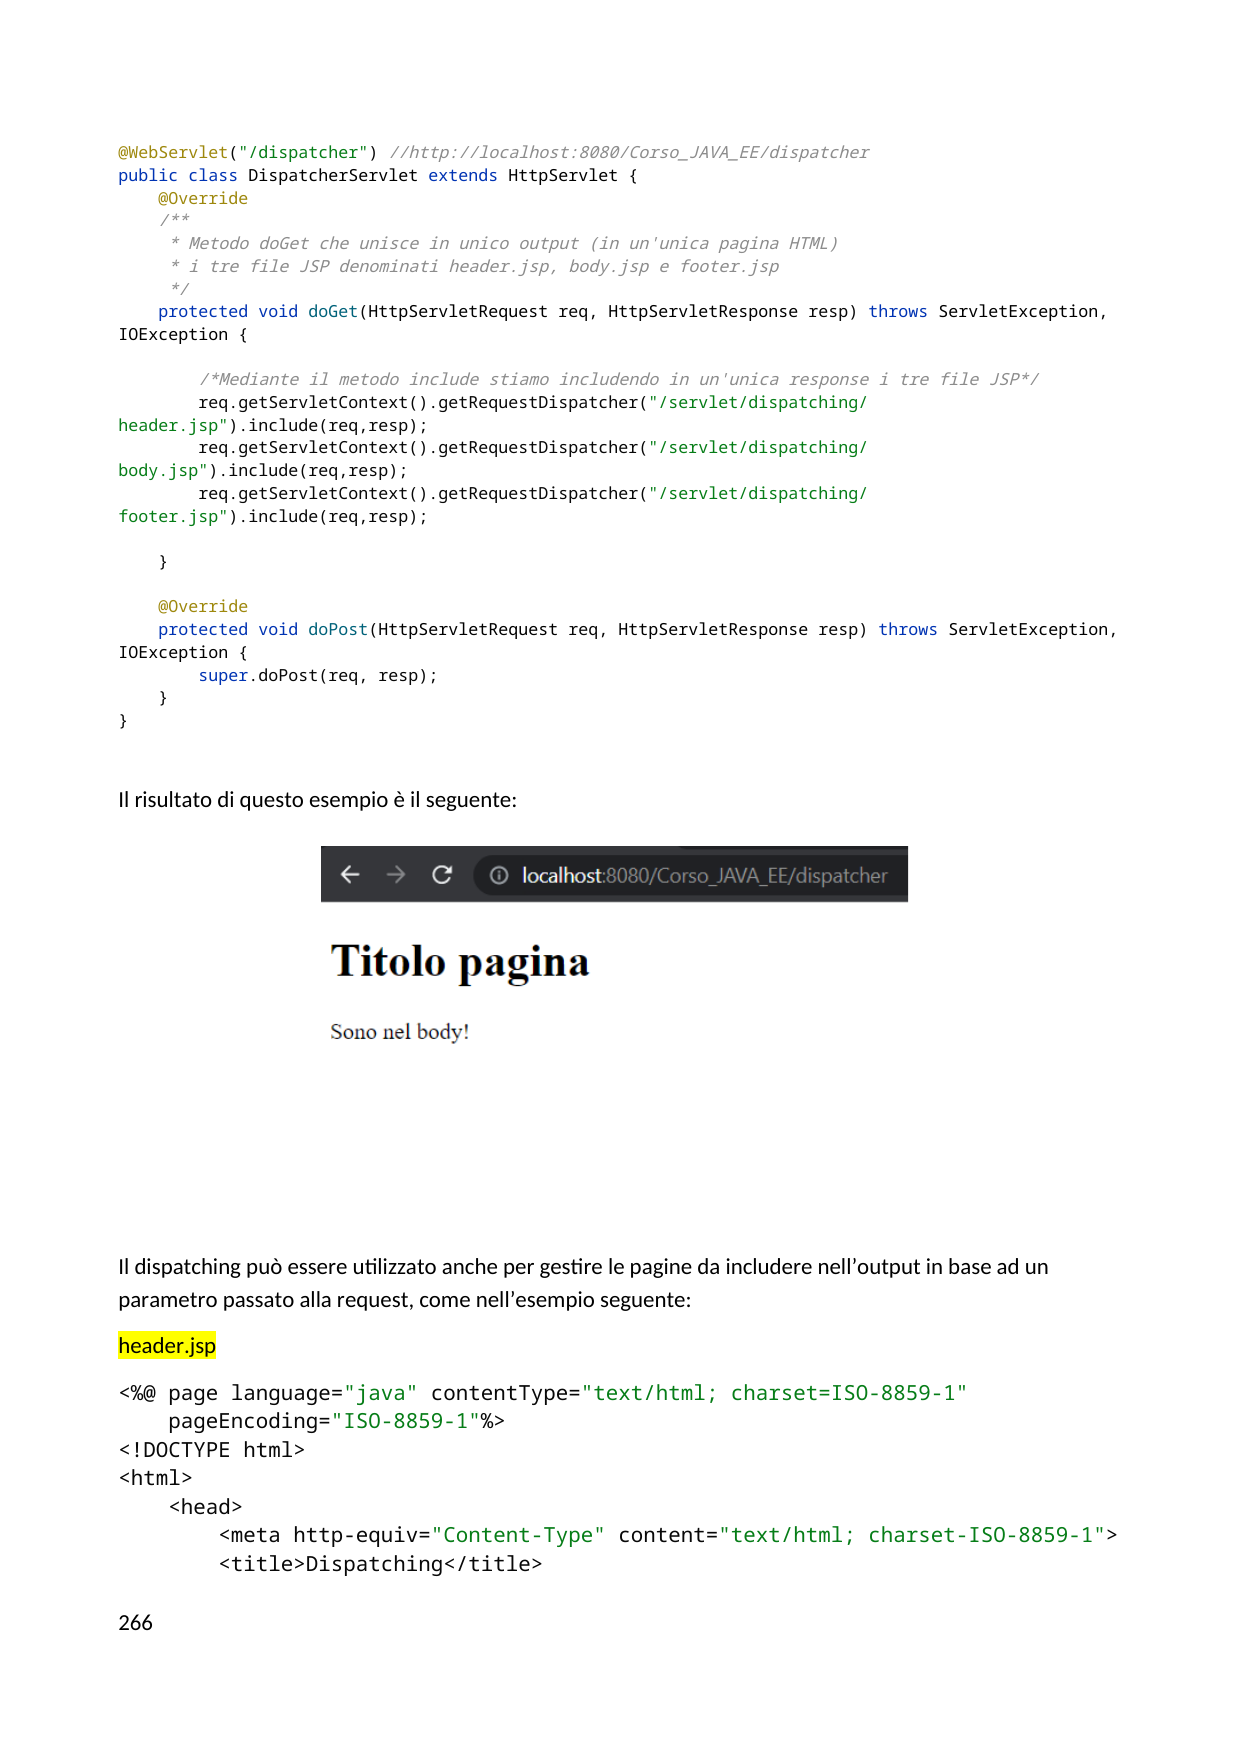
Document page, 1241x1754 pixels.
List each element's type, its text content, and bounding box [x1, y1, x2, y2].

text @WebServlet("/dispatcher") //http://localhost:8080/Corso_JAVA_EE/dispatcher public class DispatcherServlet extends HttpServlet { @Override /** * Metodo doGet che unisce in unico output (in un'unica pagina HTML) * i tre file JSP denominati header.jsp, body.jsp e footer.jsp */ protected void doGet(HttpServletRequest req, HttpServletResponse resp) throws ServletException, IOException { /*Mediante il metodo include stiamo includendo in un'unica response i tre file JSP*/ req.getServletContext().getRequestDispatcher("/servlet/dispatching/header.jsp").include(req,resp); req.getServletContext().getRequestDispatcher("/servlet/dispatching/body.jsp").include(req,resp); req.getServletContext().getRequestDispatcher("/servlet/dispatching/footer.jsp").include(req,resp); } @Override protected void doPost(HttpServletRequest req, HttpServletResponse resp) throws ServletException, IOException { super.doPost(req, resp); } } [118, 118, 1122, 731]
text Il dispatching può essere utilizzato anche per gestire le pagine da includere nell’output in base ad un parametro passato alla request, come nell’esempio seguente: [118, 1252, 1122, 1313]
text <%@ page language="java" contentType="text/html; charset=ISO-8859-1" pageEncoding="ISO-8859-1"%> <!DOCTYPE html> <html> <head> <meta http-equiv="Content-Type" content="text/html; charset-ISO-8859-1"> <title>Dispatching</title> [118, 1378, 1122, 1577]
picture [321, 846, 909, 1116]
text Il risultato di questo esempio è il seguente: [118, 785, 1122, 813]
text header.jsp [118, 1331, 1122, 1359]
